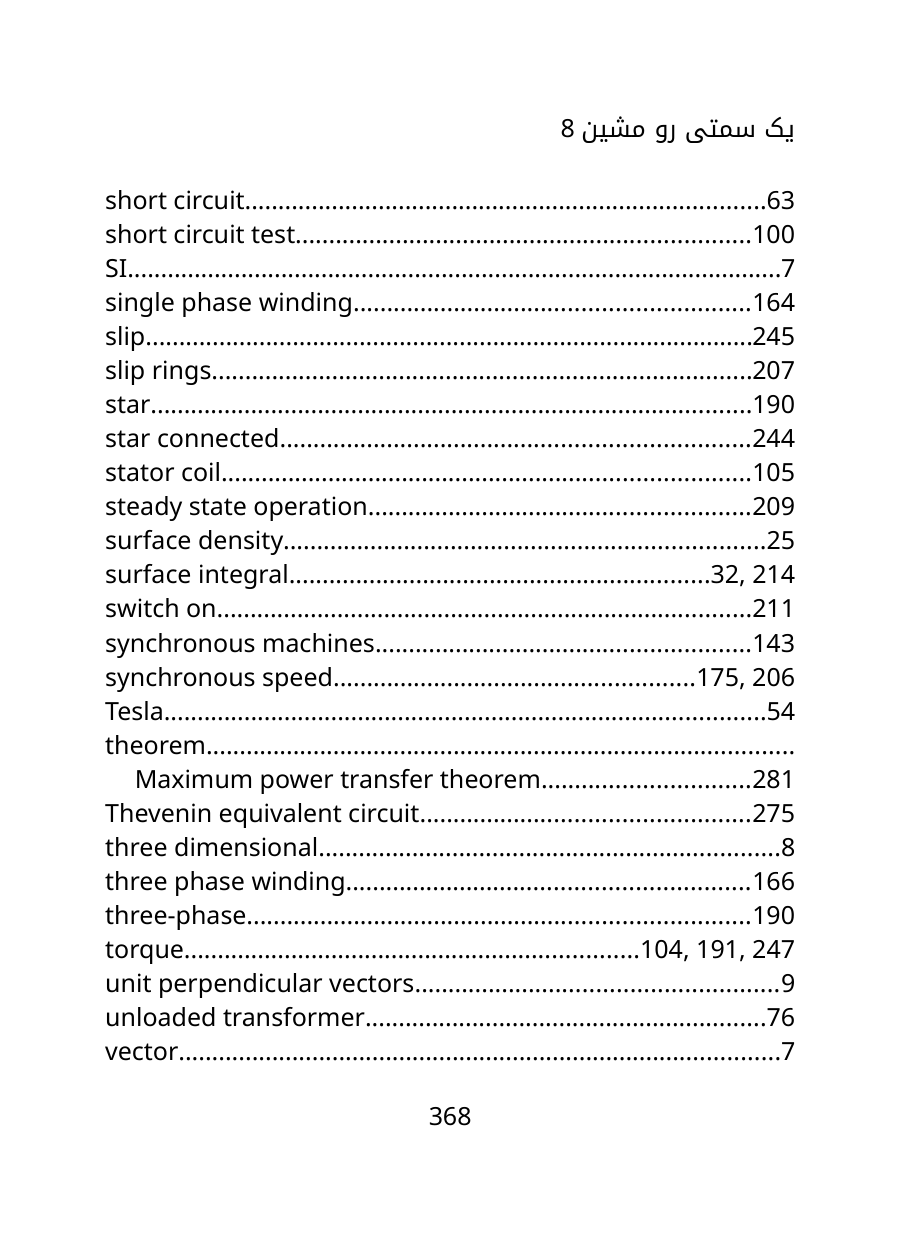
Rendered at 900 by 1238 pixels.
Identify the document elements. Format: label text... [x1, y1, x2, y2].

text single phase winding 164 [105, 284, 795, 319]
text three dimensional 8 [105, 829, 795, 864]
text short circuit 63 [105, 182, 795, 216]
text stator coil 105 [105, 455, 795, 489]
text SI 7 [105, 251, 795, 284]
text slip 245 [105, 319, 795, 353]
text slip rings 207 [105, 353, 795, 387]
text synchronous speed 175, 206 [105, 659, 795, 693]
text steady state operation 209 [105, 489, 795, 523]
text torque 104, 191, 247 [105, 932, 795, 966]
text short circuit test 100 [105, 216, 795, 251]
text three phase winding 166 [105, 864, 795, 898]
text three-phase 190 [105, 898, 795, 932]
text switch on 211 [105, 591, 795, 625]
text unloaded transformer 76 [105, 1000, 795, 1034]
text vector 7 [105, 1034, 795, 1068]
text surface density 25 [105, 523, 795, 557]
text Tesla 54 [105, 693, 795, 727]
text star 190 [105, 387, 795, 421]
text synchronous machines 143 [105, 625, 795, 659]
text surface integral 32, 214 [105, 557, 795, 591]
text star connected 244 [105, 421, 795, 455]
text unit perpendicular vectors 9 [105, 966, 795, 1000]
text Thevenin equivalent circuit 275 [105, 796, 795, 829]
text Maximum power transfer theorem 281 [134, 761, 795, 796]
text theorem [105, 727, 795, 761]
